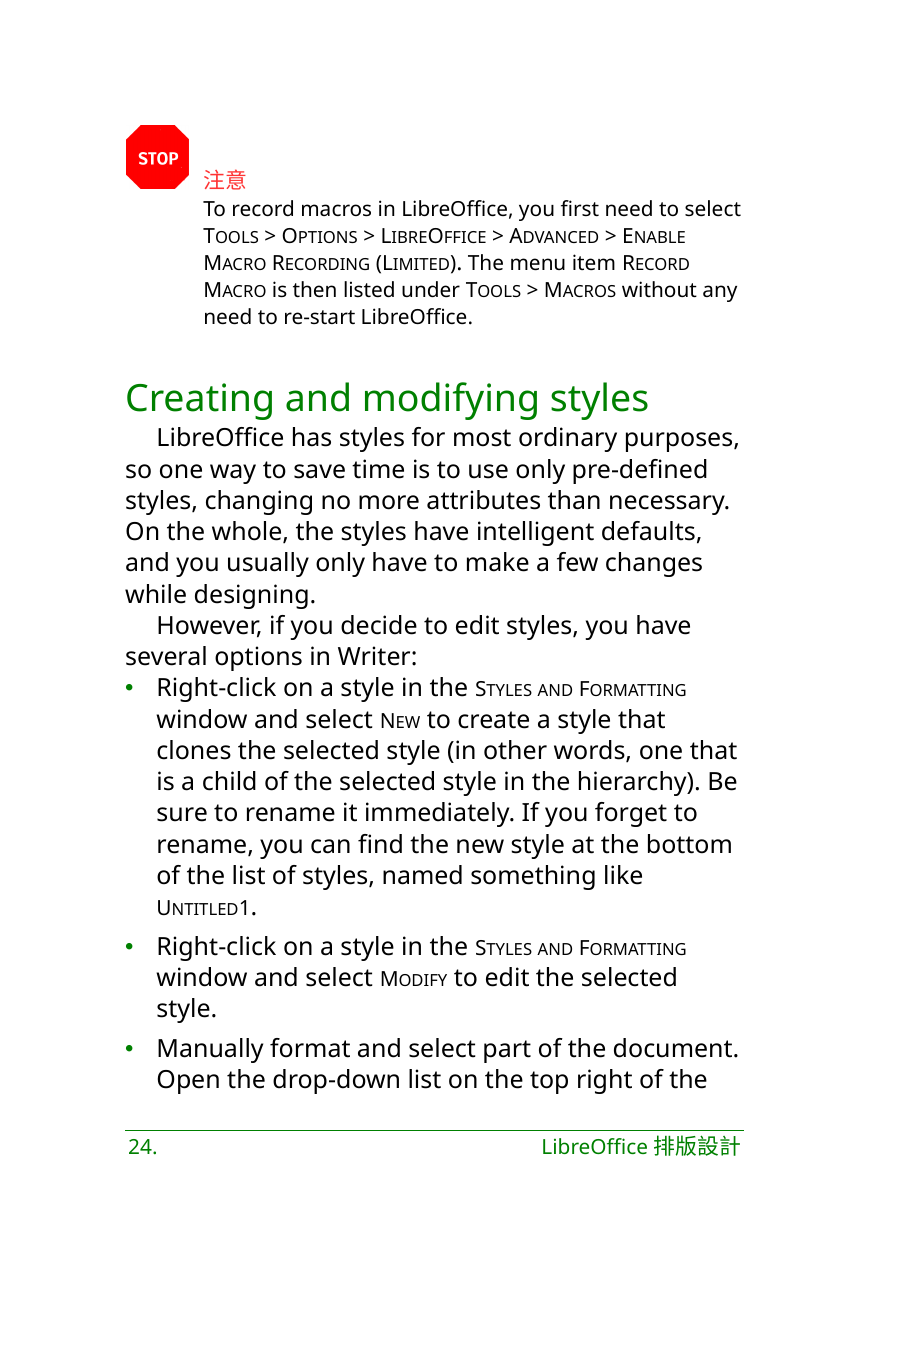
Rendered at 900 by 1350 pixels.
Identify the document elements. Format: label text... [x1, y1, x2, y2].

subtitle Creating and modifying styles [125, 371, 744, 422]
text LibreOffice has styles for most ordinary purposes, so one way to save time is to use only pre-defined styles, changing no more attributes than necessary. On the whole, the styles have intelligent defaults, and you usually only have to make a few changes while designing. [125, 422, 744, 609]
list Manually format and select part of the document. Open the drop-down list on the top right of the [125, 1032, 744, 1095]
list 注意 [125, 125, 744, 195]
picture [126, 125, 189, 189]
list Right-click on a style in the Styles and Formatting window and select New to create a style that clones the selected style (in other words, one that is a child of the selected style in the hierarchy). Be sure to rename it immediately. If you forget to rename, you can find the new style at the bottom of the list of styles, named something like Untitled1. [125, 672, 744, 922]
text To record macros in LibreOffice, you first need to select Tools > Options > LibreOffice > Advanced > Enable Macro Recording (Limited). The menu item Record Macro is then listed under Tools > Macros without any need to re-start LibreOffice. [203, 195, 744, 330]
text However, if you decide to edit styles, you have several options in Writer: [125, 609, 744, 672]
list Right-click on a style in the Styles and Formatting window and select Modify to edit the selected style. [125, 930, 744, 1024]
